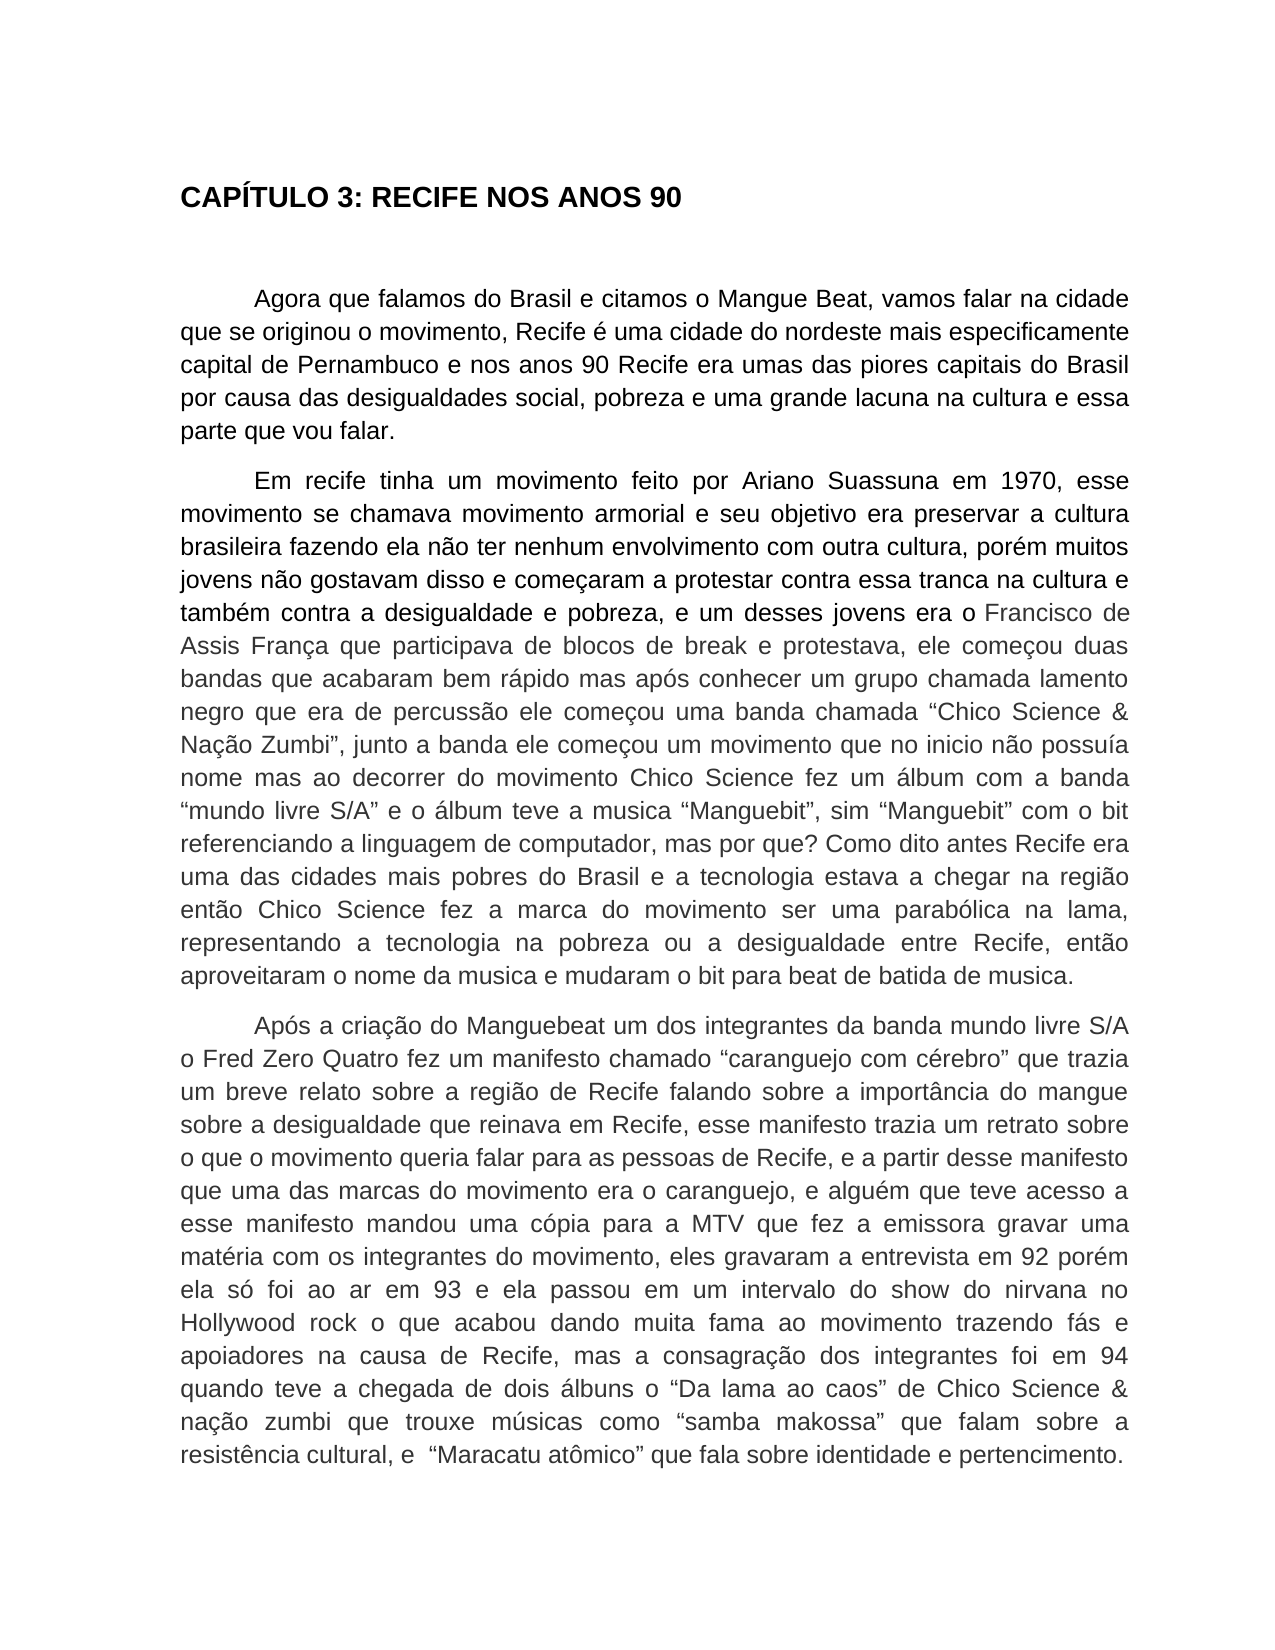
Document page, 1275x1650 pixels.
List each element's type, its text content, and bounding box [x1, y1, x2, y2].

text Agora que falamos do Brasil e citamos o Mangue Beat, vamos falar na cidade que se originou o movimento, Recife é uma cidade do nordeste mais especificamente capital de Pernambuco e nos anos 90 Recife era umas das piores capitais do Brasil por causa das desigualdades social, pobreza e uma grande lacuna na cultura e essa parte que vou falar. [180, 284, 1131, 445]
text CAPÍTULO 3: RECIFE NOS ANOS 90 [180, 180, 1131, 214]
text Após a criação do Manguebeat um dos integrantes da banda mundo livre S/A o Fred Zero Quatro fez um manifesto chamado “caranguejo com cérebro” que trazia um breve relato sobre a região de Recife falando sobre a importância do mangue sobre a desigualdade que reinava em Recife, esse manifesto trazia um retrato sobre o que o movimento queria falar para as pessoas de Recife, e a partir desse manifesto que uma das marcas do movimento era o caranguejo, e alguém que teve acesso a esse manifesto mandou uma cópia para a MTV que fez a emissora gravar uma matéria com os integrantes do movimento, eles gravaram a entrevista em 92 porém ela só foi ao ar em 93 e ela passou em um intervalo do show do nirvana no Hollywood rock o que acabou dando muita fama ao movimento trazendo fás e apoiadores na causa de Recife, mas a consagração dos integrantes foi em 94 quando teve a chegada de dois álbuns o “Da lama ao caos” de Chico Science & nação zumbi que trouxe músicas como “samba makossa” que falam sobre a resistência cultural, e “Maracatu atômico” que fala sobre identidade e pertencimento. [180, 1011, 1131, 1469]
text Em recife tinha um movimento feito por Ariano Suassuna em 1970, esse movimento se chamava movimento armorial e seu objetivo era preservar a cultura brasileira fazendo ela não ter nenhum envolvimento com outra cultura, porém muitos jovens não gostavam disso e começaram a protestar contra essa tranca na cultura e também contra a desigualdade e pobreza, e um desses jovens era o Francisco de Assis França que participava de blocos de break e protestava, ele começou duas bandas que acabaram bem rápido mas após conhecer um grupo chamada lamento negro que era de percussão ele começou uma banda chamada “Chico Science & Nação Zumbi”, junto a banda ele começou um movimento que no inicio não possuía nome mas ao decorrer do movimento Chico Science fez um álbum com a banda “mundo livre S/A” e o álbum teve a musica “Manguebit”, sim “Manguebit” com o bit referenciando a linguagem de computador, mas por que? Como dito antes Recife era uma das cidades mais pobres do Brasil e a tecnologia estava a chegar na região então Chico Science fez a marca do movimento ser uma parabólica na lama, representando a tecnologia na pobreza ou a desigualdade entre Recife, então aproveitaram o nome da musica e mudaram o bit para beat de batida de musica. [180, 466, 1131, 990]
